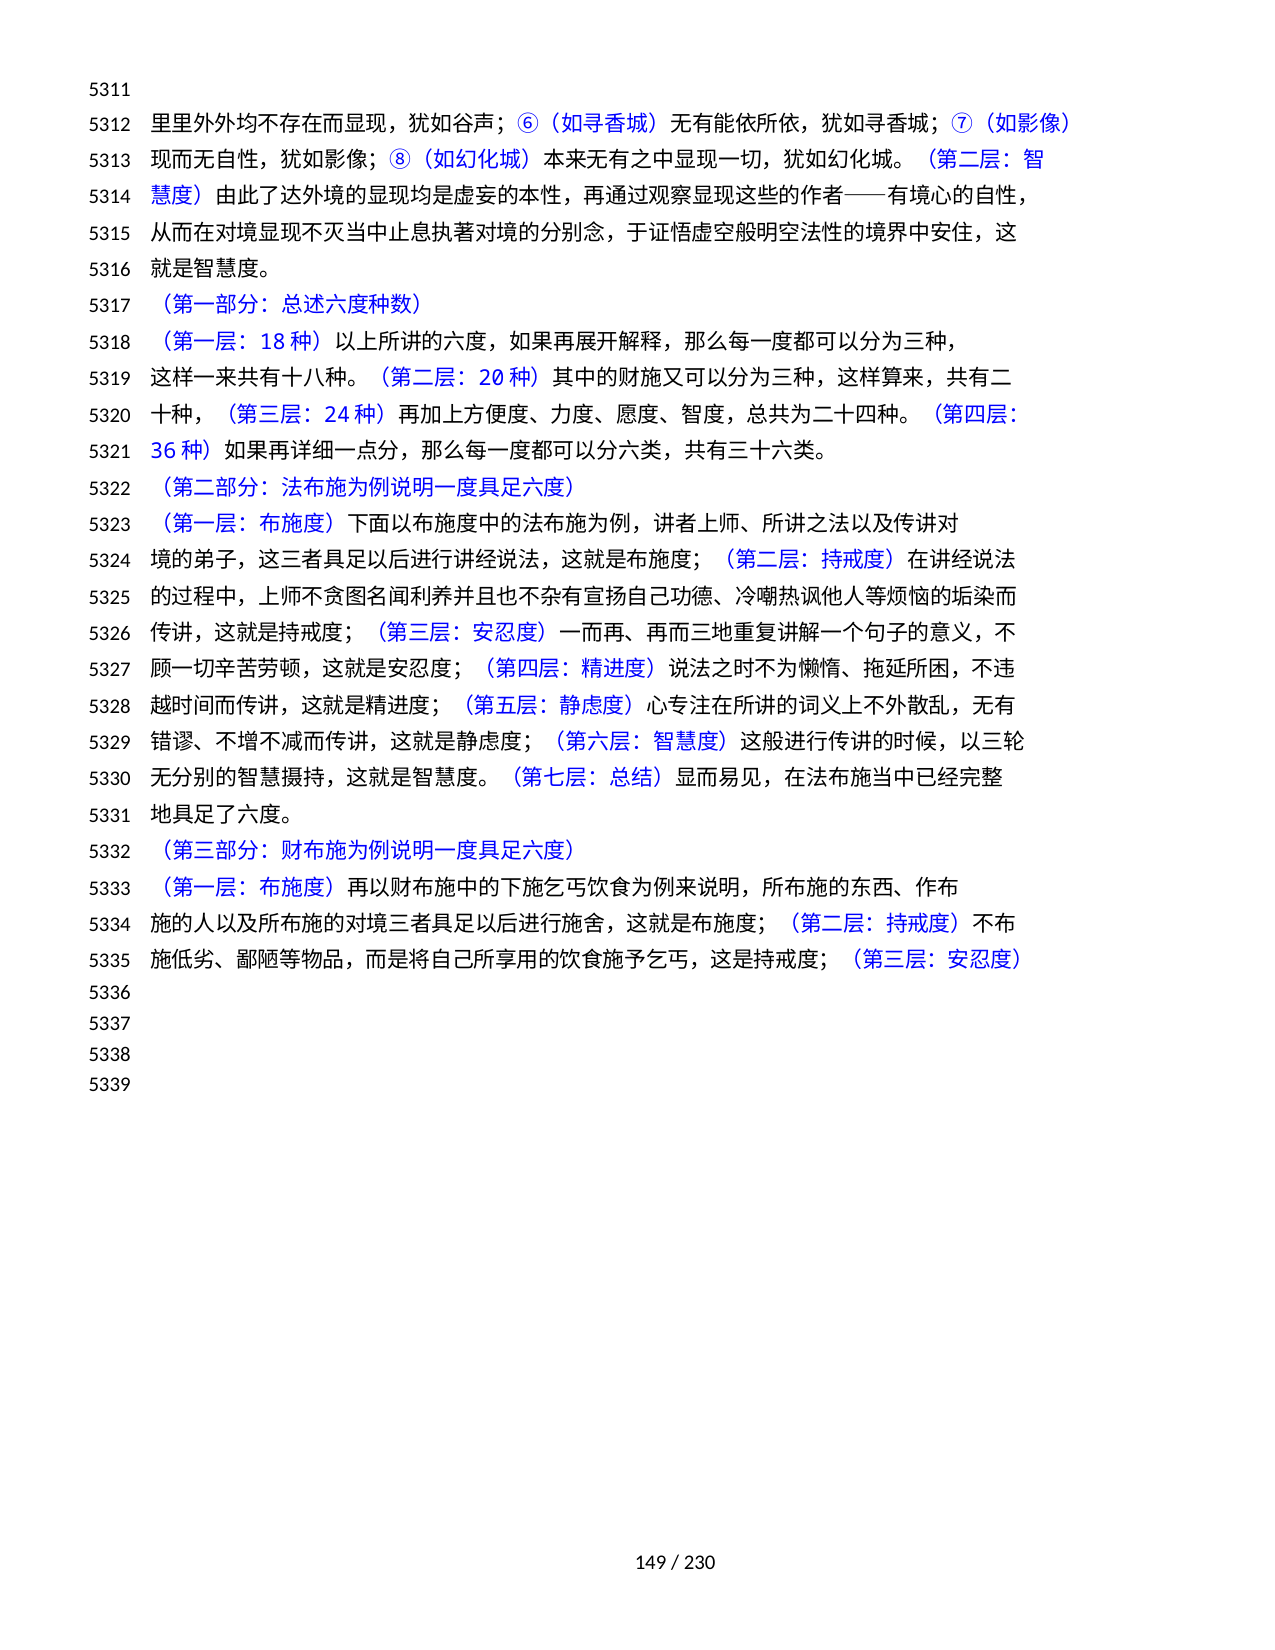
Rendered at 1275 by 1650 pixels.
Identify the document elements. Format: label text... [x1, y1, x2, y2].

text 十种，（第三层：24种）再加上方便度、力度、愿度、智度，总共为二十四种。（第四层： [150, 397, 1200, 428]
text （第二部分：法布施为例说明一度具足六度） [150, 469, 1200, 501]
text 慧度）由此了达外境的显现均是虚妄的本性，再通过观察显现这些的作者——有境心的自性， [150, 178, 1200, 210]
text （第一层：布施度）再以财布施中的下施乞丐饮食为例来说明，所布施的东西、作布 [150, 869, 1200, 901]
text 传讲，这就是持戒度；（第三层：安忍度）一而再、再而三地重复讲解一个句子的意义，不 [150, 615, 1200, 647]
text 无分别的智慧摄持，这就是智慧度。（第七层：总结）显而易见，在法布施当中已经完整 [150, 760, 1200, 792]
text 顾一切辛苦劳顿，这就是安忍度；（第四层：精进度）说法之时不为懒惰、拖延所困，不违 [150, 651, 1200, 683]
text 36种）如果再详细一点分，那么每一度都可以分六类，共有三十六类。 [150, 433, 1200, 465]
text （第三部分：财布施为例说明一度具足六度） [150, 833, 1200, 865]
text 这样一来共有十八种。（第二层：20种）其中的财施又可以分为三种，这样算来，共有二 [150, 360, 1200, 392]
text 从而在对境显现不灭当中止息执著对境的分别念，于证悟虚空般明空法性的境界中安住，这 [150, 215, 1200, 246]
text 施的人以及所布施的对境三者具足以后进行施舍，这就是布施度；（第二层：持戒度）不布 [150, 906, 1200, 937]
text 地具足了六度。 [150, 797, 1200, 828]
text 现而无自性，犹如影像；⑧（如幻化城）本来无有之中显现一切，犹如幻化城。（第二层：智 [150, 142, 1200, 174]
text 境的弟子，这三者具足以后进行讲经说法，这就是布施度；（第二层：持戒度）在讲经说法 [150, 542, 1200, 574]
text 里里外外均不存在而显现，犹如谷声；⑥（如寻香城）无有能依所依，犹如寻香城；⑦（如影像） [150, 106, 1200, 137]
text （第一部分：总述六度种数） [150, 287, 1200, 319]
text 越时间而传讲，这就是精进度；（第五层：静虑度）心专注在所讲的词义上不外散乱，无有 [150, 688, 1200, 719]
text （第一层：18种）以上所讲的六度，如果再展开解释，那么每一度都可以分为三种， [150, 324, 1200, 356]
text （第一层：布施度）下面以布施度中的法布施为例，讲者上师、所讲之法以及传讲对 [150, 506, 1200, 538]
text 施低劣、鄙陋等物品，而是将自己所享用的饮食施予乞丐，这是持戒度；（第三层：安忍度） [150, 942, 1200, 974]
text 就是智慧度。 [150, 251, 1200, 283]
text 错谬、不增不减而传讲，这就是静虑度；（第六层：智慧度）这般进行传讲的时候，以三轮 [150, 724, 1200, 756]
text 的过程中，上师不贪图名闻利养并且也不杂有宣扬自己功德、冷嘲热讽他人等烦恼的垢染而 [150, 579, 1200, 610]
